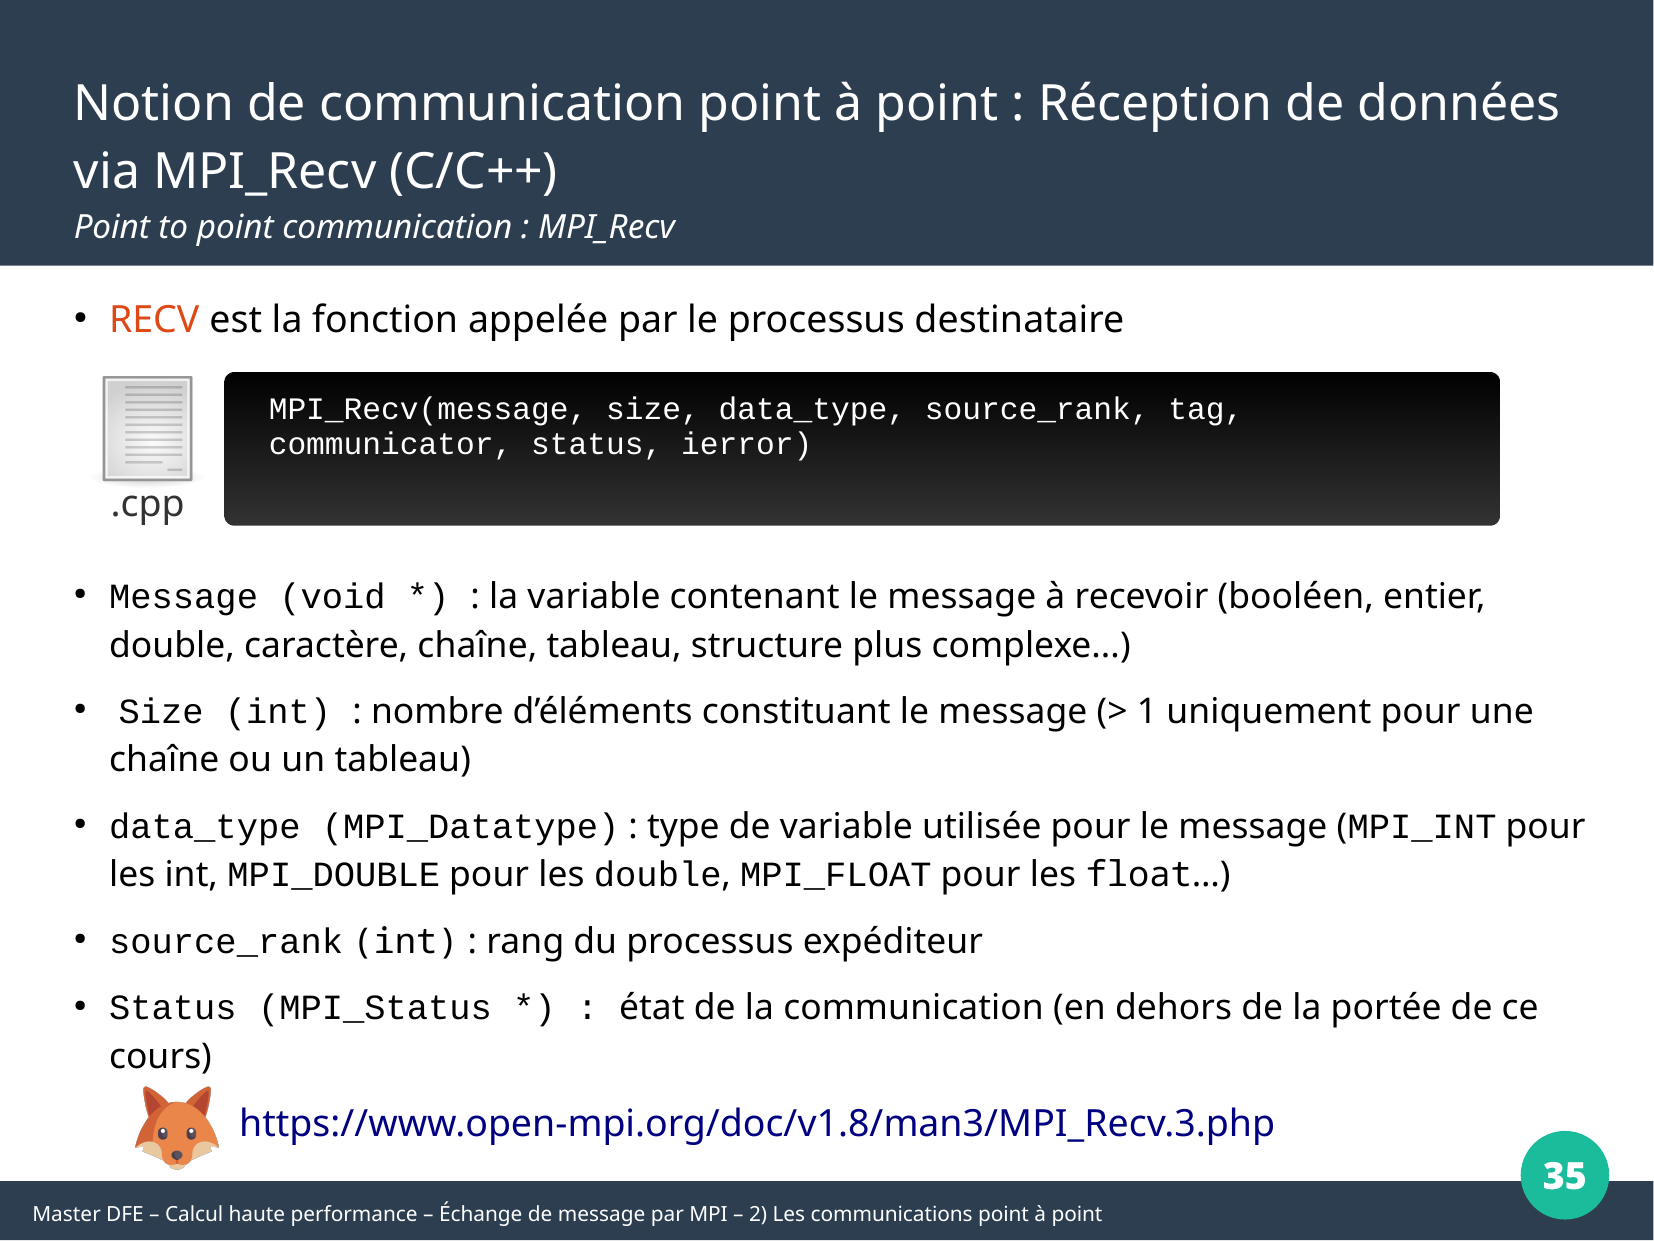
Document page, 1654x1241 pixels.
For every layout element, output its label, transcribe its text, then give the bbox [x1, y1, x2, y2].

text_box https://www.open-mpi.org/doc/v1.8/man3/MPI_Recv.3.php [224, 1088, 1489, 1158]
text_box MPI_Recv(message, size, data_type, source_rank, tag, communicator, status, ierror) [253, 385, 1477, 508]
text_box Master DFE – Calcul haute performance – Échange de message par MPI – 2) Les communications point à point [17, 1191, 1436, 1235]
text_box RECV est la fonction appelée par le processus destinataire [59, 285, 1619, 355]
picture [135, 1086, 219, 1170]
text_box Message (void *) : la variable contenant le message à recevoir (booléen, entier, double, caractère, chaîne, tableau, structure plus complexe...) Size (int) : nombre d’éléments constituant le message (> 1 uniquement pour une chaîne ou un tableau) data_type (MPI_Datatype) : type de variable utilisée pour le message (MPI_INT pour les int, MPI_DOUBLE pour les double, MPI_FLOAT pour les float…) source_rank (int) : rang du processus expéditeur Status (MPI_Status *) : état de la communication (en dehors de la portée de ce cours) [59, 562, 1619, 1061]
text_box Notion de communication point à point : Réception de données via MPI_Recv (C/C++) Point to point communication : MPI_Recv [59, 59, 1619, 254]
text_box [224, 372, 1501, 526]
picture [88, 371, 207, 468]
text_box .cpp [70, 468, 225, 535]
